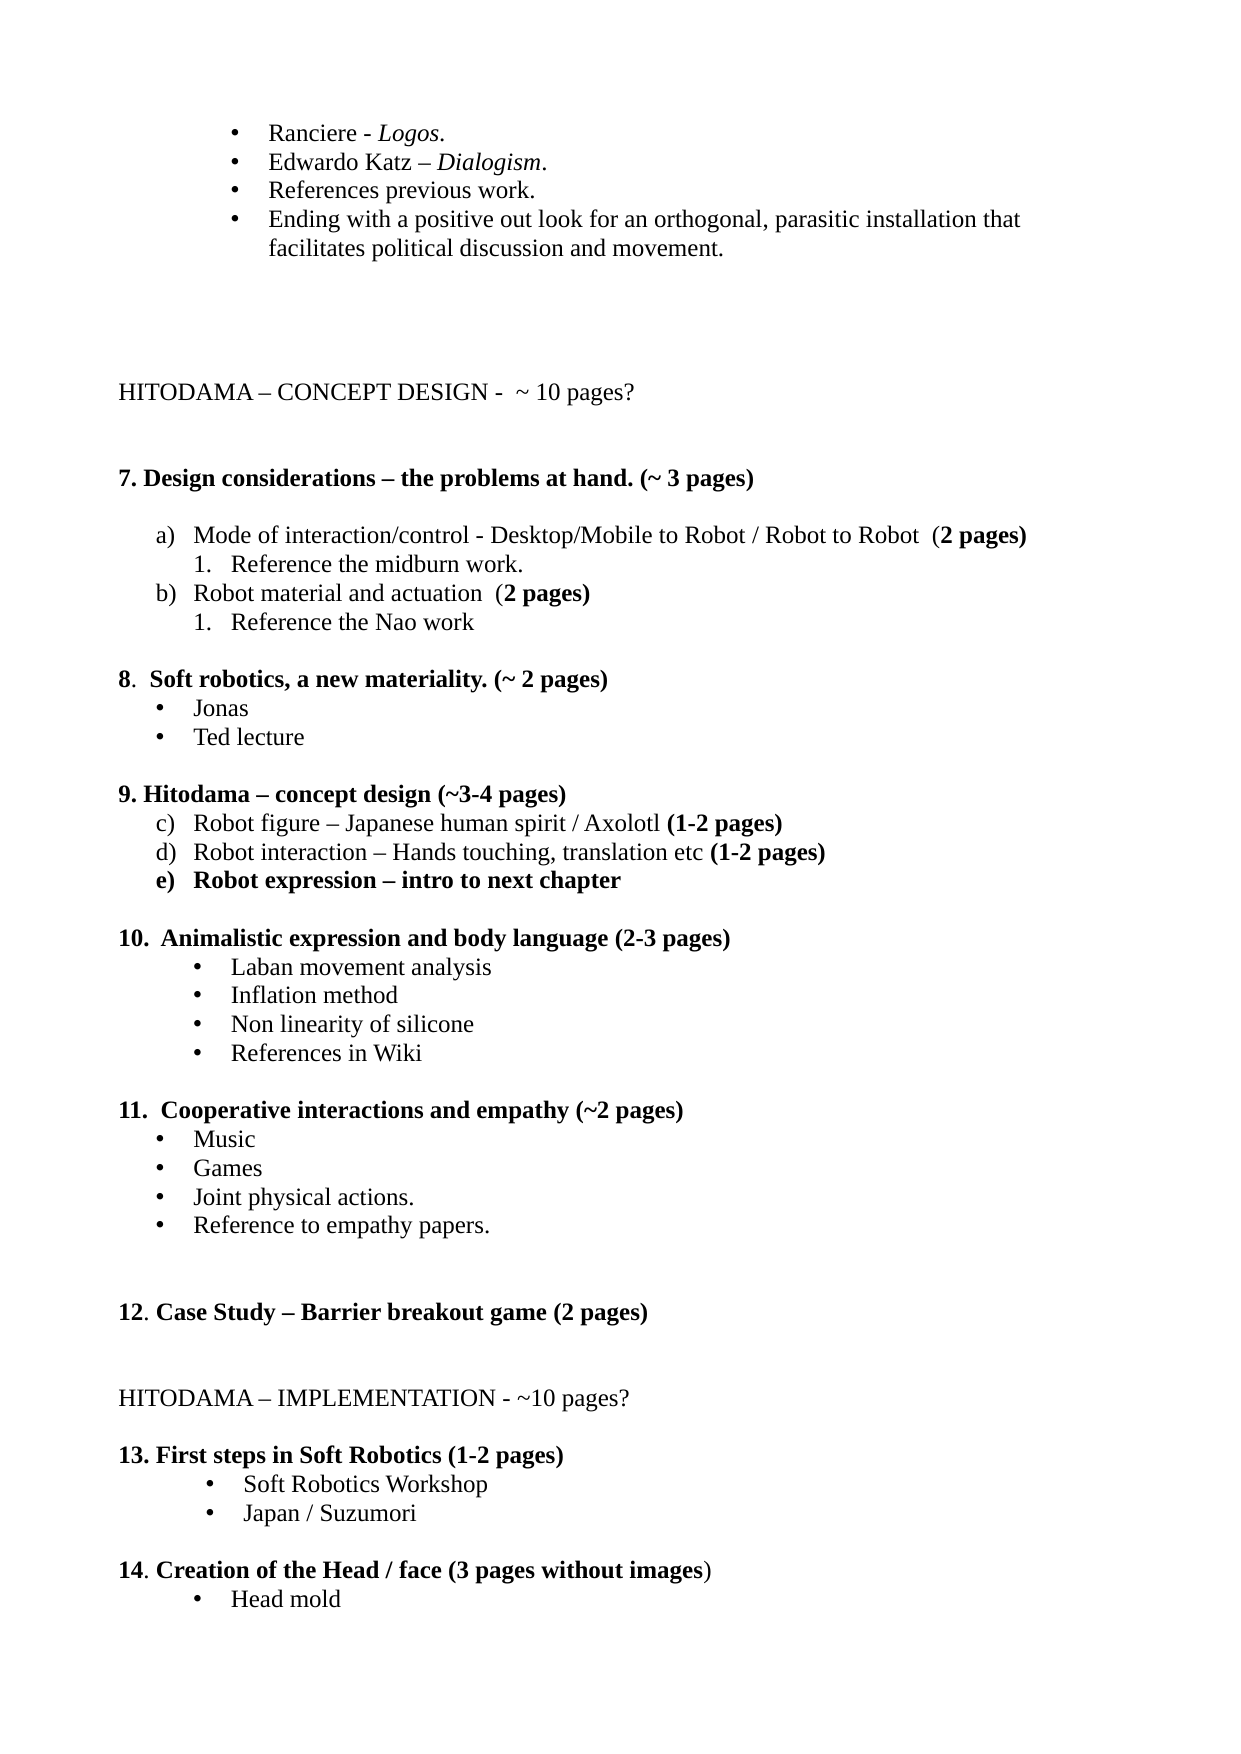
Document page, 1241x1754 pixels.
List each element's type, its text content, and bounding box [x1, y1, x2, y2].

list Japan / Suzumori [206, 1498, 1122, 1527]
text 13. First steps in Soft Robotics (1-2 pages) [118, 1441, 1122, 1469]
text 9. Hitodama – concept design (~3-4 pages) [118, 779, 1122, 808]
list Mode of interaction/control - Desktop/Mobile to Robot / Robot to Robot (2 pages) [156, 521, 1122, 549]
text 10. Animalistic expression and body language (2-3 pages) [118, 923, 1122, 952]
list Ending with a positive out look for an orthogonal, parasitic installation that facilitates political discussion and movement. [231, 204, 1122, 262]
list Reference the Nao work [193, 607, 1122, 636]
text 8. Soft robotics, a new materiality. (~ 2 pages) [118, 664, 1122, 693]
list Inflation method [193, 981, 1122, 1009]
text 11. Cooperative interactions and empathy (~2 pages) [118, 1096, 1122, 1124]
list Soft Robotics Workshop [206, 1469, 1122, 1498]
list Ranciere - Logos. [231, 118, 1122, 147]
list Games [156, 1153, 1122, 1182]
list Joint physical actions. [156, 1182, 1122, 1211]
list References previous work. [231, 176, 1122, 204]
list References in Wiki [193, 1038, 1122, 1067]
text 14. Creation of the Head / face (3 pages without images) [118, 1556, 1122, 1584]
list Edwardo Katz – Dialogism. [231, 147, 1122, 176]
list Non linearity of silicone [193, 1009, 1122, 1038]
text HITODAMA – IMPLEMENTATION - ~10 pages? [118, 1383, 1122, 1412]
list Ted lecture [156, 722, 1122, 751]
text 7. Design considerations – the problems at hand. (~ 3 pages) [118, 463, 1122, 492]
text 12. Case Study – Barrier breakout game (2 pages) [118, 1297, 1122, 1326]
text HITODAMA – CONCEPT DESIGN - ~ 10 pages? [118, 377, 1122, 406]
list Laban movement analysis [193, 952, 1122, 981]
list Robot expression – intro to next chapter [156, 866, 1122, 894]
list Robot figure – Japanese human spirit / Axolotl (1-2 pages) [156, 808, 1122, 837]
list Robot material and actuation (2 pages) [156, 578, 1122, 607]
list Reference the midburn work. [193, 549, 1122, 578]
list Music [156, 1124, 1122, 1153]
list Reference to empathy papers. [156, 1211, 1122, 1239]
list Robot interaction – Hands touching, translation etc (1-2 pages) [156, 837, 1122, 866]
list Jonas [156, 693, 1122, 722]
list Head mold [193, 1584, 1122, 1613]
